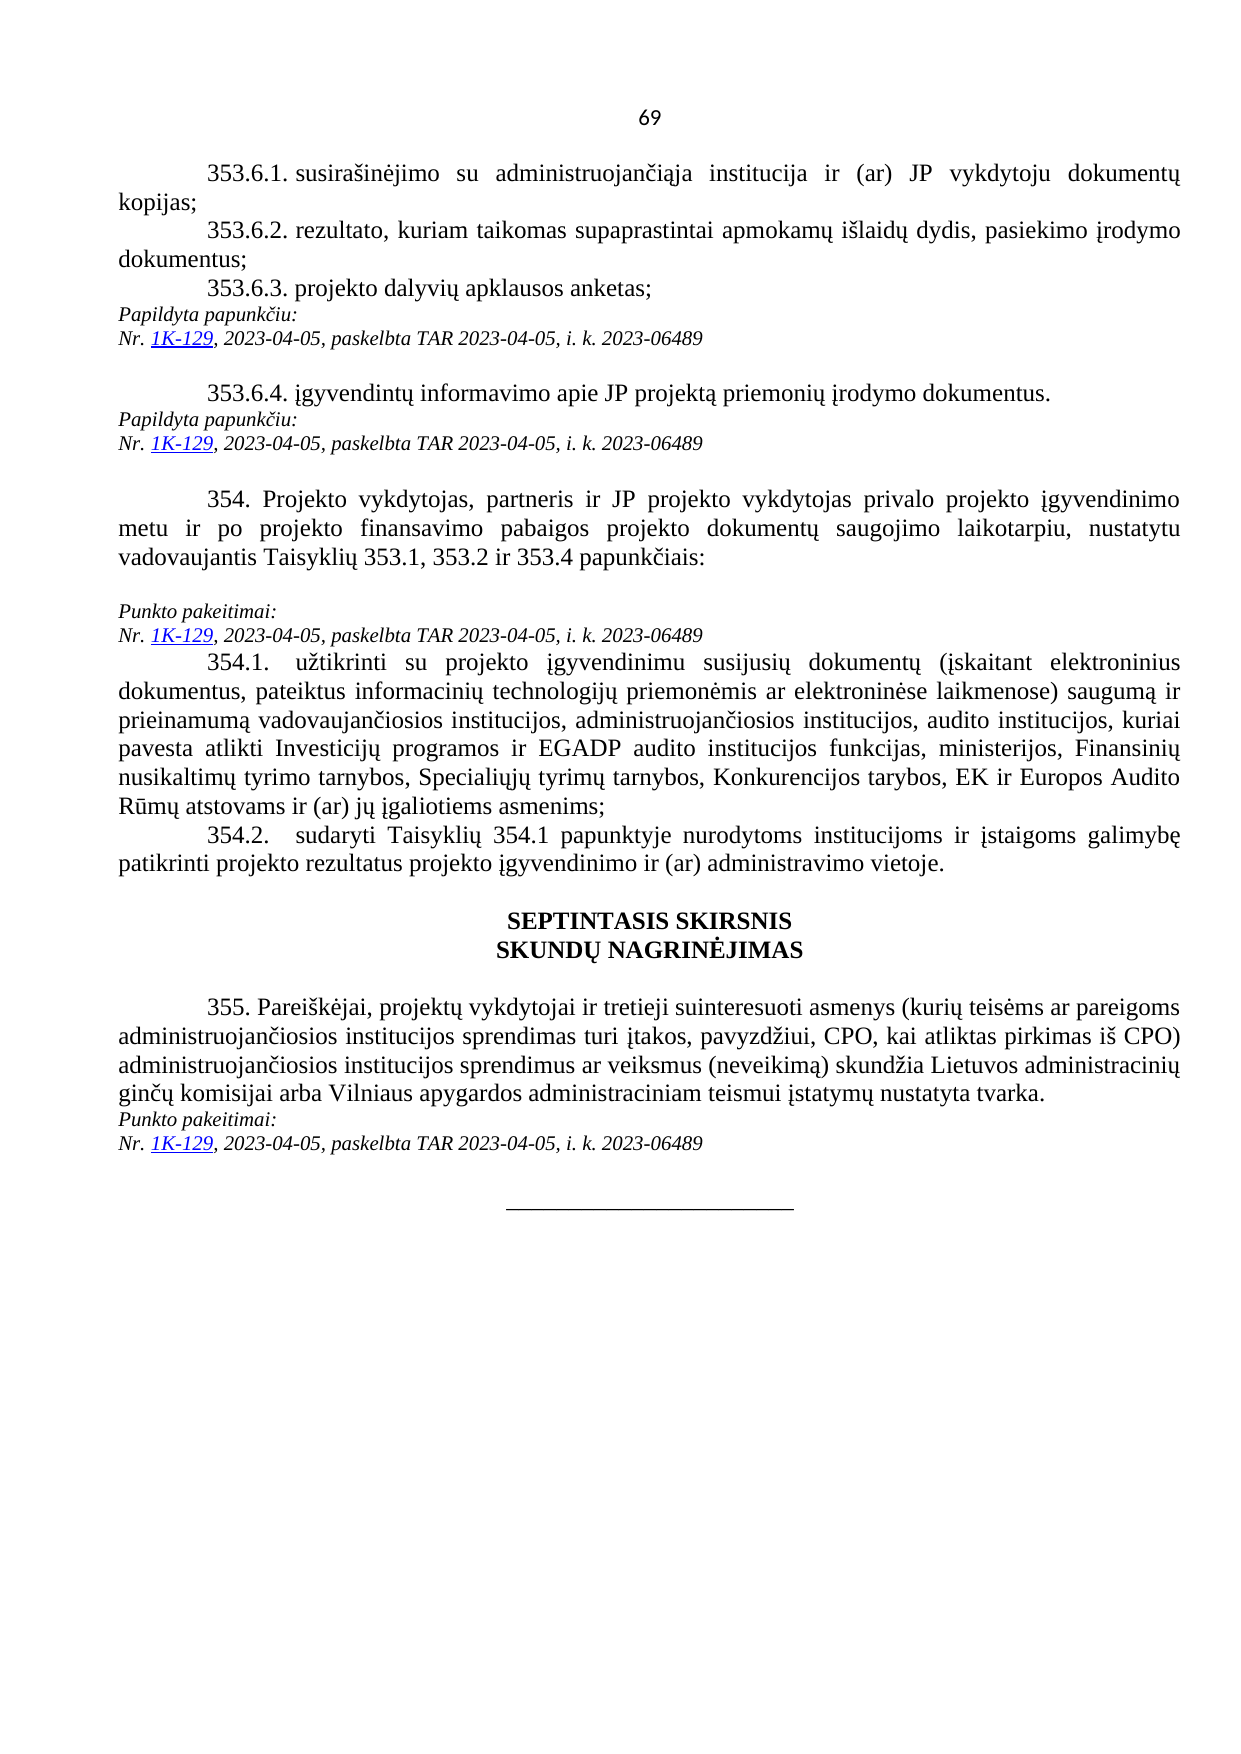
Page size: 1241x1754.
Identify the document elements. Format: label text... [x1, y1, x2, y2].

text 353.6.1. susirašinėjimo su administruojančiąja institucija ir (ar) JP vykdytoju dokumentų kopijas; [118, 158, 1181, 215]
text Nr. 1K-129, 2023-04-05, paskelbta TAR 2023-04-05, i. k. 2023-06489 [118, 431, 1181, 455]
text 354.1. užtikrinti su projekto įgyvendinimu susijusių dokumentų (įskaitant elektroninius dokumentus, pateiktus informacinių technologijų priemonėmis ar elektroninėse laikmenose) saugumą ir prieinamumą vadovaujančiosios institucijos, administruojančiosios institucijos, audito institucijos, kuriai pavesta atlikti Investicijų programos ir EGADP audito institucijos funkcijas, ministerijos, Finansinių nusikaltimų tyrimo tarnybos, Specialiųjų tyrimų tarnybos, Konkurencijos tarybos, EK ir Europos Audito Rūmų atstovams ir (ar) jų įgaliotiems asmenims; [118, 647, 1181, 820]
text Nr. 1K-129, 2023-04-05, paskelbta TAR 2023-04-05, i. k. 2023-06489 [118, 1131, 1181, 1155]
text Papildyta papunkčiu: [118, 302, 1181, 326]
text Punkto pakeitimai: [118, 599, 1181, 623]
subtitle SEPTINTASIS SKIRSNIS [118, 906, 1181, 935]
text 354.2. sudaryti Taisyklių 354.1 papunktyje nurodytoms institucijoms ir įstaigoms galimybę patikrinti projekto rezultatus projekto įgyvendinimo ir (ar) administravimo vietoje. [118, 820, 1181, 877]
text Nr. 1K-129, 2023-04-05, paskelbta TAR 2023-04-05, i. k. 2023-06489 [118, 326, 1181, 350]
subtitle SKUNDŲ NAGRINĖJIMAS [118, 935, 1181, 963]
text Nr. 1K-129, 2023-04-05, paskelbta TAR 2023-04-05, i. k. 2023-06489 [118, 623, 1181, 647]
text Punkto pakeitimai: [118, 1107, 1181, 1131]
text 354. Projekto vykdytojas, partneris ir JP projekto vykdytojas privalo projekto įgyvendinimo metu ir po projekto finansavimo pabaigos projekto dokumentų saugojimo laikotarpiu, nustatytu vadovaujantis Taisyklių 353.1, 353.2 ir 353.4 papunkčiais: [118, 484, 1181, 570]
text 353.6.2. rezultato, kuriam taikomas supaprastintai apmokamų išlaidų dydis, pasiekimo įrodymo dokumentus; [118, 215, 1181, 273]
text Papildyta papunkčiu: [118, 407, 1181, 431]
text 353.6.3. projekto dalyvių apklausos anketas; [207, 273, 1181, 302]
text 355. Pareiškėjai, projektų vykdytojai ir tretieji suinteresuoti asmenys (kurių teisėms ar pareigoms administruojančiosios institucijos sprendimas turi įtakos, pavyzdžiui, CPO, kai atliktas pirkimas iš CPO) administruojančiosios institucijos sprendimus ar veiksmus (neveikimą) skundžia Lietuvos administracinių ginčų komisijai arba Vilniaus apygardos administraciniam teismui įstatymų nustatyta tvarka. [118, 992, 1181, 1107]
text _______________________ [118, 1184, 1181, 1213]
text 353.6.4. įgyvendintų informavimo apie JP projektą priemonių įrodymo dokumentus. [118, 378, 1181, 407]
